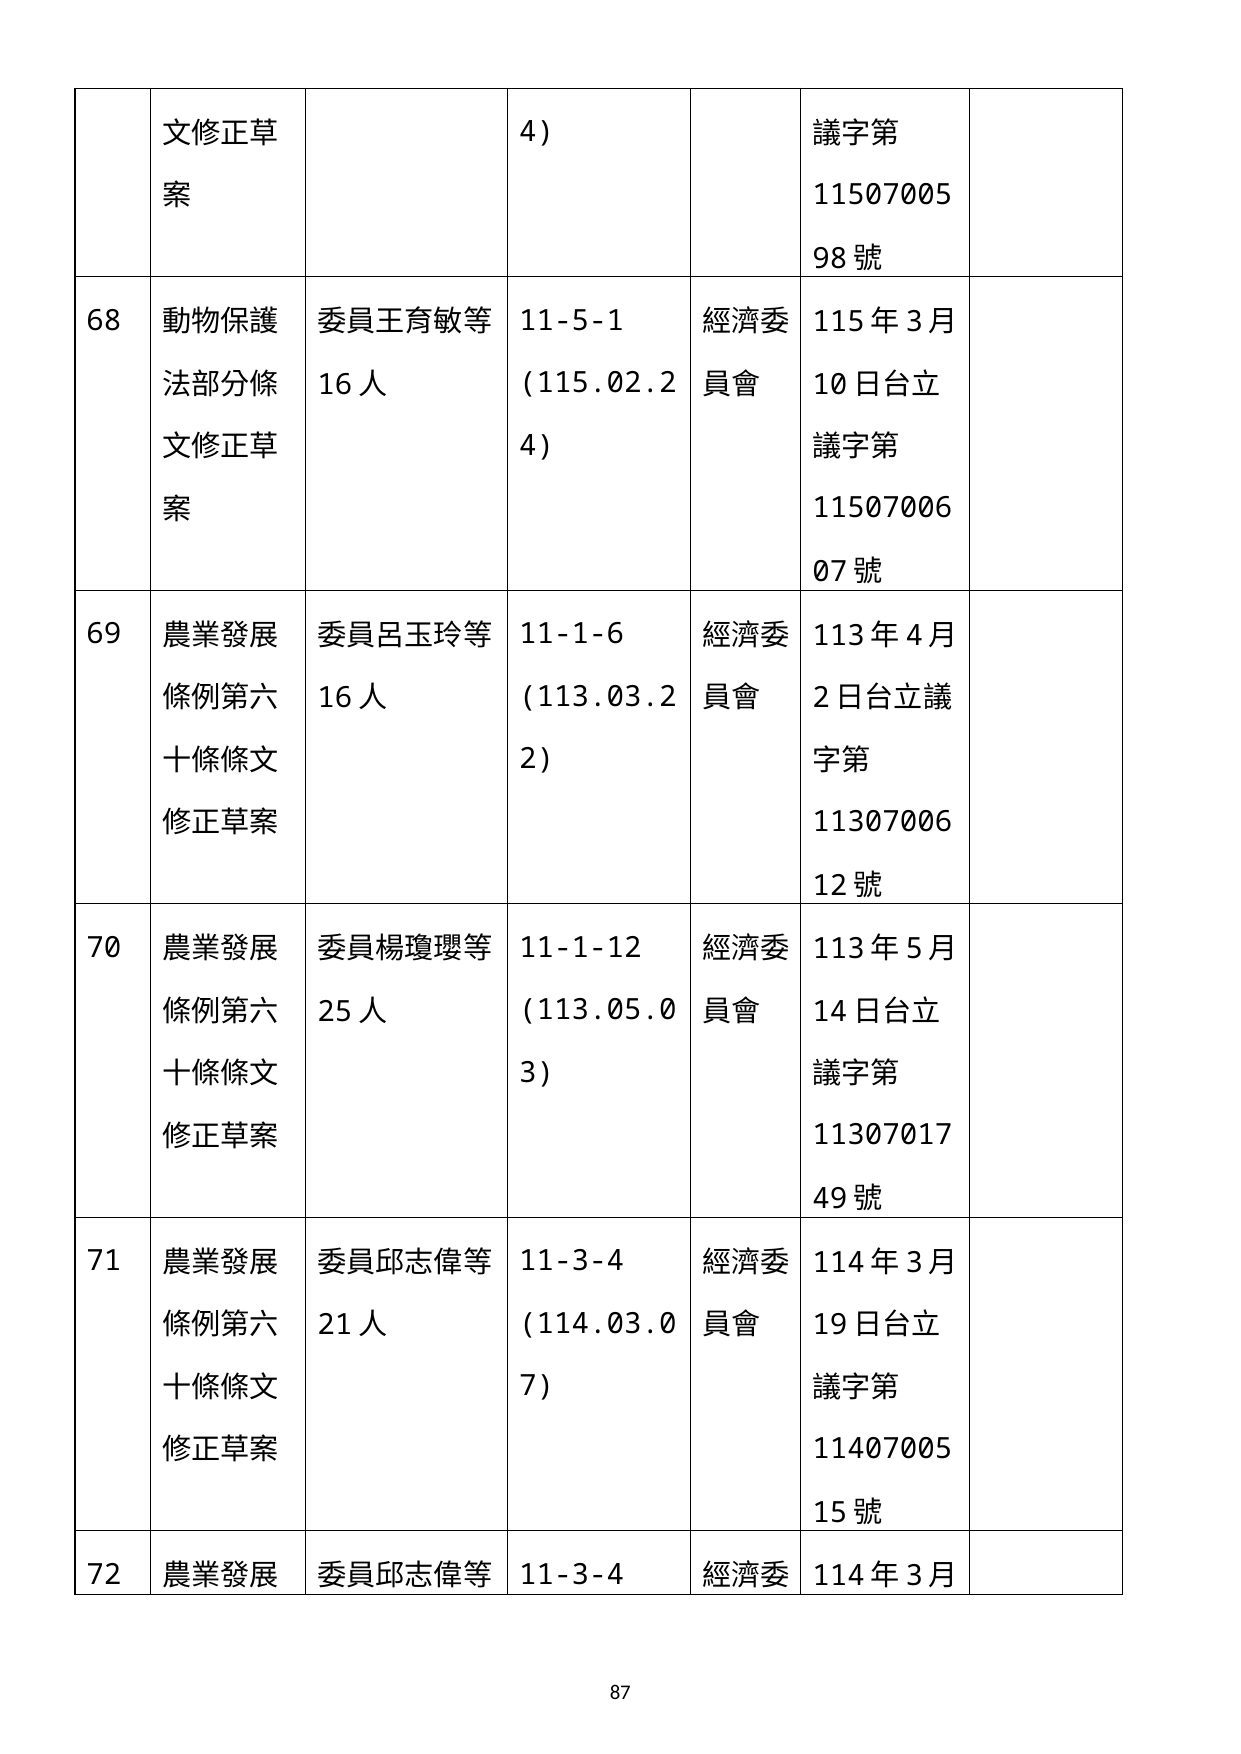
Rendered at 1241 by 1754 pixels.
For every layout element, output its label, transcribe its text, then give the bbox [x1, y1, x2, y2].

table_cell [970, 904, 1122, 1217]
table_cell 114年3月 [801, 1531, 969, 1594]
table_cell 113年5月14日台立議字第1130701749號 [801, 904, 969, 1217]
table_cell 69 [76, 591, 150, 903]
table_cell 4) [508, 89, 690, 276]
table_cell 經濟委員會 [691, 1218, 800, 1530]
table_cell 議字第1150700598號 [801, 89, 969, 276]
table_cell 農業發展 [151, 1531, 305, 1594]
table_cell [970, 591, 1122, 903]
table_cell 115年3月10日台立議字第1150700607號 [801, 277, 969, 590]
table_cell 農業發展條例第六十條條文修正草案 [151, 1218, 305, 1530]
table_cell 委員邱志偉等21人 [306, 1218, 507, 1530]
table_cell [970, 89, 1122, 276]
table_cell 委員邱志偉等 [306, 1531, 507, 1594]
table_cell 11-1-6 (113.03.22) [508, 591, 690, 903]
table_cell 農業發展條例第六十條條文修正草案 [151, 591, 305, 903]
table_cell [970, 277, 1122, 590]
table_cell [691, 89, 800, 276]
table_cell 11-3-4 (114.03.07) [508, 1218, 690, 1530]
table_cell 委員呂玉玲等16人 [306, 591, 507, 903]
table_cell 71 [76, 1218, 150, 1530]
table_cell 72 [76, 1531, 150, 1594]
table_cell 70 [76, 904, 150, 1217]
table_cell 動物保護法部分條文修正草案 [151, 277, 305, 590]
table_cell 114年3月19日台立議字第1140700515號 [801, 1218, 969, 1530]
table_cell 經濟委員會 [691, 591, 800, 903]
table_cell [970, 1531, 1122, 1594]
table_cell 113年4月2日台立議字第1130700612號 [801, 591, 969, 903]
table_cell 委員王育敏等16人 [306, 277, 507, 590]
table_cell 經濟委 [691, 1531, 800, 1594]
table_cell 文修正草案 [151, 89, 305, 276]
table_cell 經濟委員會 [691, 277, 800, 590]
table_cell 農業發展條例第六十條條文修正草案 [151, 904, 305, 1217]
table_cell 68 [76, 277, 150, 590]
table_cell 11-1-12 (113.05.03) [508, 904, 690, 1217]
table_cell 11-5-1 (115.02.24) [508, 277, 690, 590]
table_cell 經濟委員會 [691, 904, 800, 1217]
table_cell 11-3-4 [508, 1531, 690, 1594]
table_cell [970, 1218, 1122, 1530]
table_cell 委員楊瓊瓔等25人 [306, 904, 507, 1217]
table_cell [306, 89, 507, 276]
table_cell [76, 89, 150, 276]
